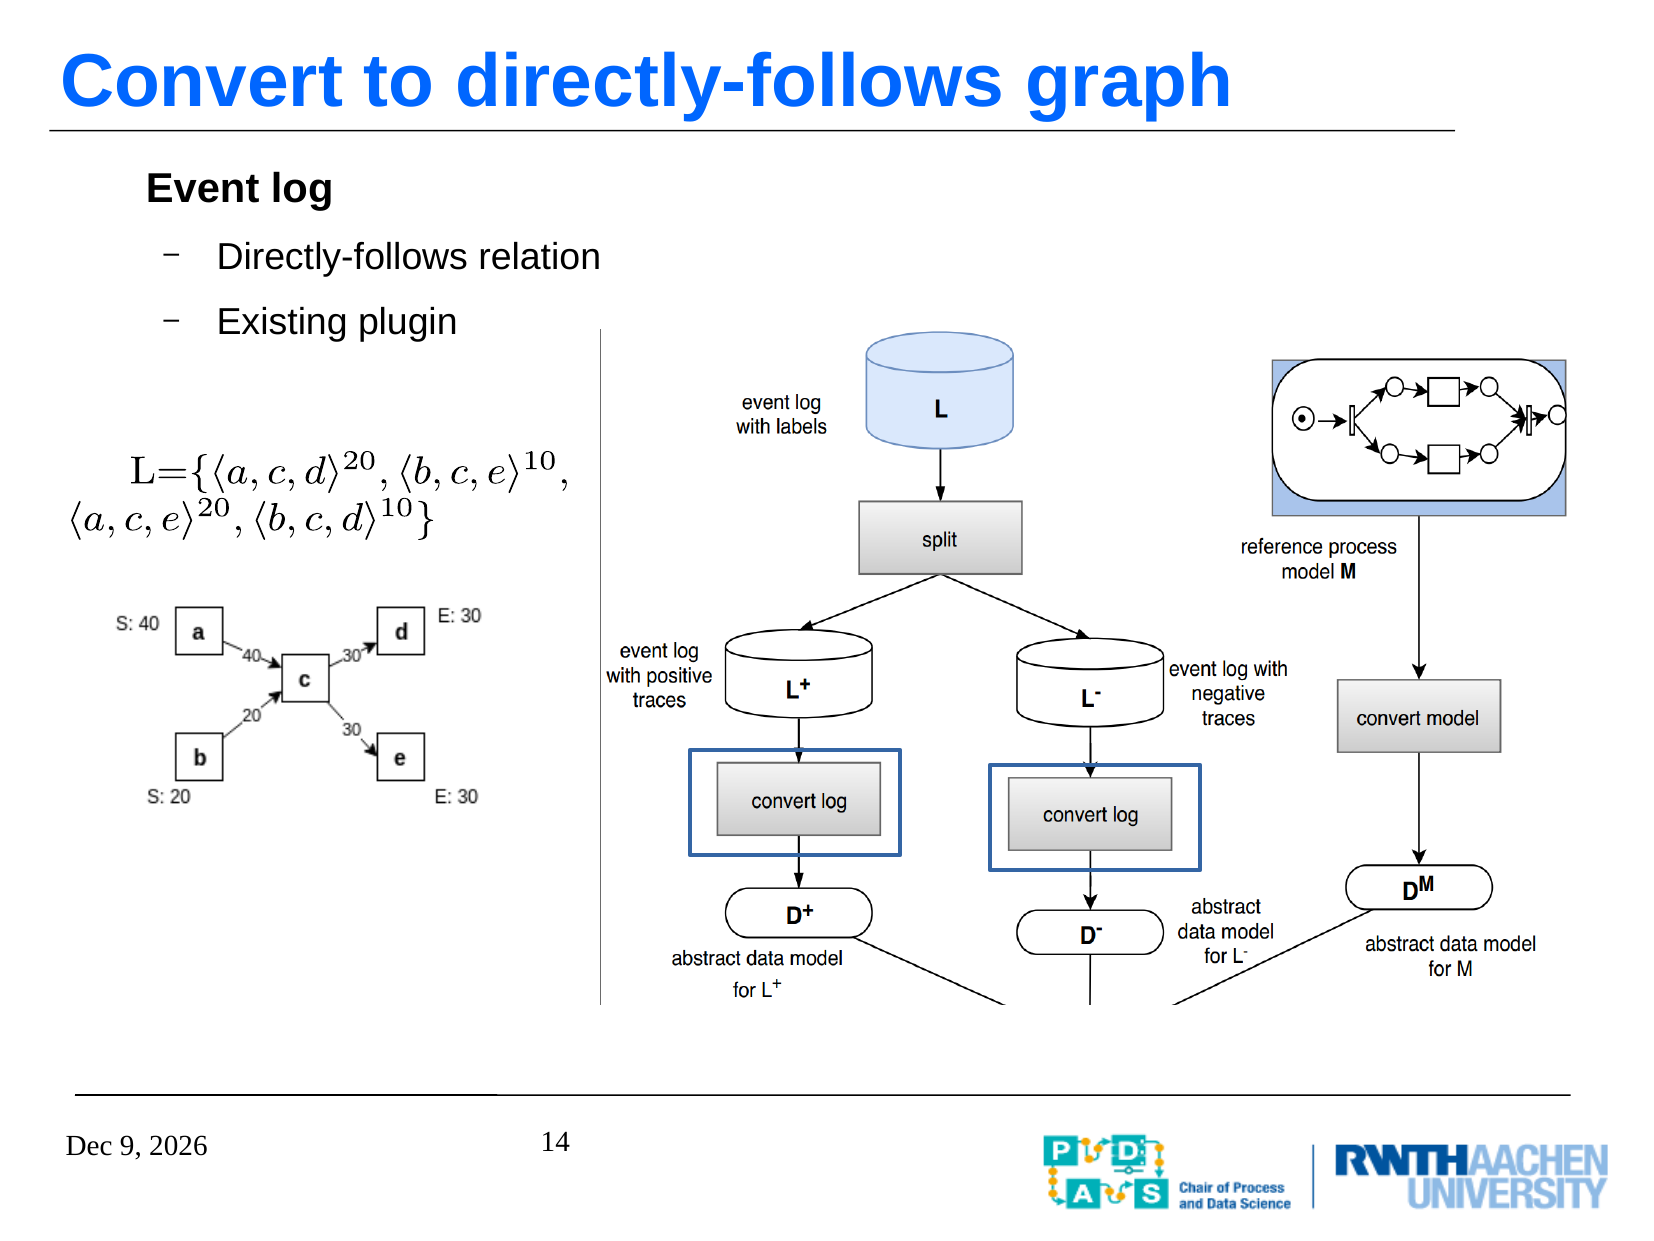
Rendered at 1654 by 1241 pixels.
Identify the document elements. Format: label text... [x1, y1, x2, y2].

picture [1005, 1090, 1647, 1241]
picture [105, 599, 491, 813]
picture [600, 329, 1606, 1006]
text_box [66, 451, 571, 541]
title Convert to directly-follows graph [60, 30, 1549, 131]
list Event log Directly-follows relation Existing plugin [75, 165, 859, 1021]
